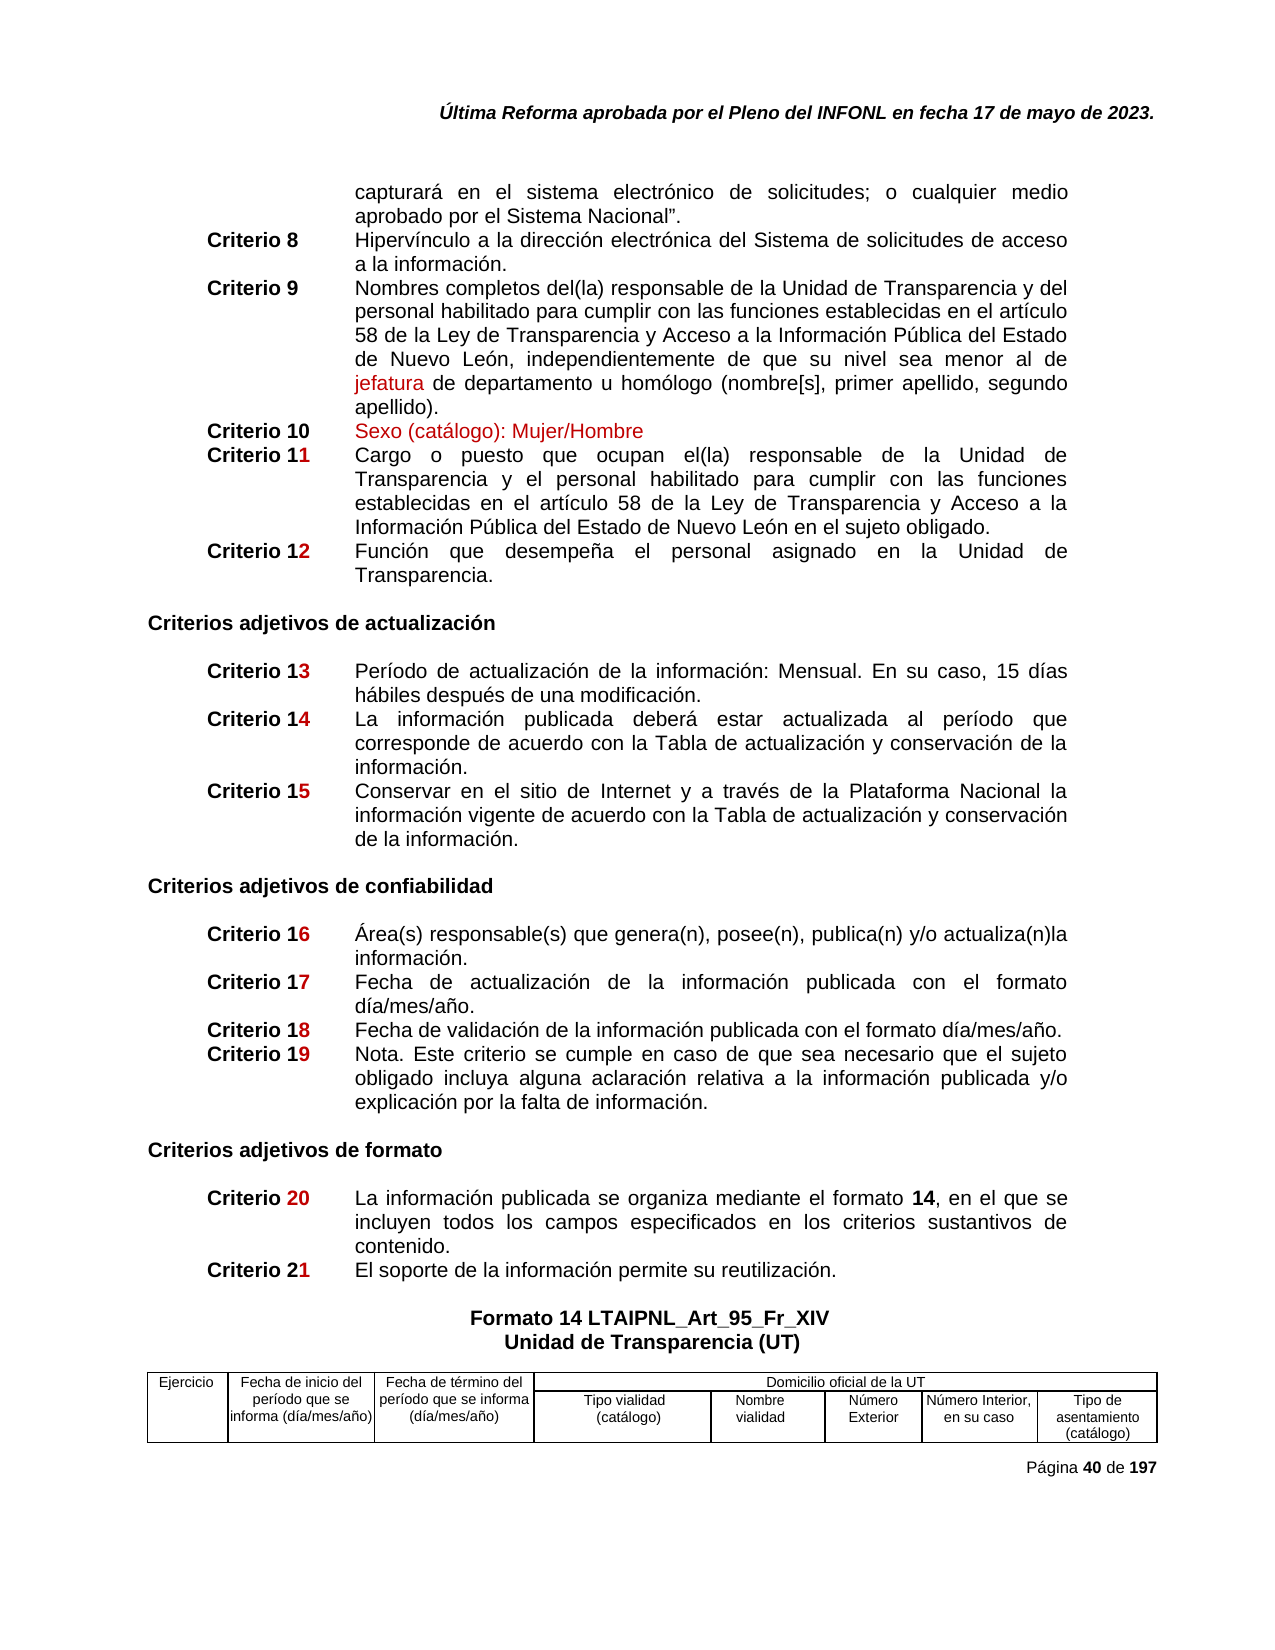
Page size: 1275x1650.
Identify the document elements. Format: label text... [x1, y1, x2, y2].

text Criterio 18 Fecha de validación de la información publicada con el formato día/mes/año. [207, 1018, 1068, 1042]
text Criterios adjetivos de actualización [148, 611, 1068, 635]
table_header Ejercicio [148, 1373, 227, 1442]
table_cell Número Interior, en su caso [923, 1392, 1037, 1442]
text Criterio 14 La información publicada deberá estar actualizada al período que corresponde de acuerdo con la Tabla de actualización y conservación de la información. [207, 707, 1068, 778]
text Criterio 16 Área(s) responsable(s) que genera(n), posee(n), publica(n) y/o actualiza(n)la información. [207, 922, 1068, 970]
table_header Domicilio oficial de la UT [535, 1373, 1156, 1390]
text Criterio 21 El soporte de la información permite su reutilización. [207, 1258, 1068, 1282]
table_cell Número Exterior [826, 1392, 921, 1442]
table_header Fecha de inicio del período que se informa (día/mes/año) [229, 1373, 374, 1442]
text Criterio 8 Hipervínculo a la dirección electrónica del Sistema de solicitudes de acceso a la información. [207, 227, 1068, 275]
text Criterio 9 Nombres completos del(la) responsable de la Unidad de Transparencia y del personal habilitado para cumplir con las funciones establecidas en el artículo 58 de la Ley de Transparencia y Acceso a la Información Pública del Estado de Nuevo León, independientemente de que su nivel sea menor al de jefatura de departamento u homólogo (nombre[s], primer apellido, segundo apellido). [207, 275, 1068, 419]
text Unidad de Transparencia (UT) [148, 1330, 1157, 1354]
text Criterios adjetivos de confiabilidad [148, 874, 1068, 898]
table_cell Nombre vialidad [712, 1392, 824, 1442]
text capturará en el sistema electrónico de solicitudes; o cualquier medio aprobado por el Sistema Nacional”. [207, 179, 1068, 227]
text Criterio 11 Cargo o puesto que ocupan el(la) responsable de la Unidad de Transparencia y el personal habilitado para cumplir con las funciones establecidas en el artículo 58 de la Ley de Transparencia y Acceso a la Información Pública del Estado de Nuevo León en el sujeto obligado. [207, 443, 1068, 539]
text Criterio 20 La información publicada se organiza mediante el formato 14, en el que se incluyen todos los campos especificados en los criterios sustantivos de contenido. [207, 1186, 1068, 1258]
text Criterios adjetivos de formato [148, 1138, 1068, 1162]
table_cell Tipo vialidad (catálogo) [535, 1392, 710, 1442]
text Criterio 15 Conservar en el sitio de Internet y a través de la Plataforma Nacional la información vigente de acuerdo con la Tabla de actualización y conservación de la información. [207, 778, 1068, 850]
text Criterio 10 Sexo (catálogo): Mujer/Hombre [207, 419, 1068, 443]
text Criterio 17 Fecha de actualización de la información publicada con el formato día/mes/año. [207, 970, 1068, 1018]
table_header Fecha de término del período que se informa (día/mes/año) [375, 1373, 533, 1442]
text Criterio 13 Período de actualización de la información: Mensual. En su caso, 15 días hábiles después de una modificación. [207, 659, 1068, 707]
text Criterio 19 Nota. Este criterio se cumple en caso de que sea necesario que el sujeto obligado incluya alguna aclaración relativa a la información publicada y/o explicación por la falta de información. [207, 1042, 1068, 1114]
text Formato 14 LTAIPNL_Art_95_Fr_XIV [148, 1306, 1152, 1329]
text Criterio 12 Función que desempeña el personal asignado en la Unidad de Transparencia. [207, 539, 1068, 587]
table_cell Tipo de asentamiento (catálogo) [1038, 1392, 1156, 1442]
